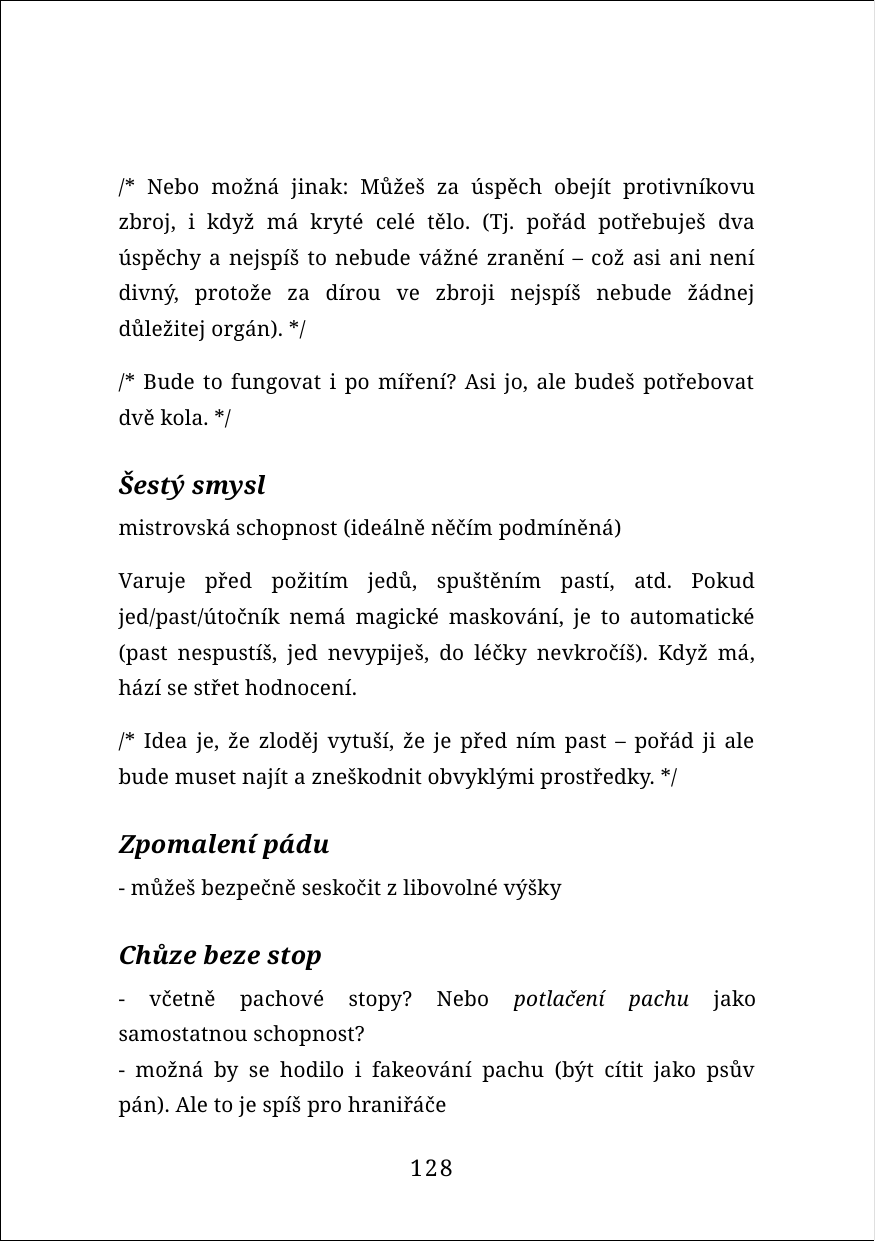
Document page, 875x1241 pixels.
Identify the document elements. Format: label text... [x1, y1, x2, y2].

subtitle Šestý smysl [118, 468, 756, 502]
subtitle Chůze beze stop [118, 938, 756, 972]
text /* Idea je, že zloděj vytuší, že je před ním past – pořád ji ale bude muset najít a zneškodnit obvyklými prostředky. */ [118, 726, 756, 790]
text /* Bude to fungovat i po míření? Asi jo, ale budeš potřebovat dvě kola. */ [118, 367, 756, 431]
text /* Nebo možná jinak: Můžeš za úspěch obejít protivníkovu zbroj, i když má kryté celé tělo. (Tj. pořád potřebuješ dva úspěchy a nejspíš to nebude vážné zranění – což asi ani není divný, protože za dírou ve zbroji nejspíš nebude žádnej důležitej orgán). */ [118, 172, 756, 342]
subtitle Zpomalení pádu [118, 827, 756, 861]
text - můžeš bezpečně seskočit z libovolné výšky [118, 873, 756, 901]
text Varuje před požitím jedů, spuštěním pastí, atd. Pokud jed/past/útočník nemá magické maskování, je to automatické (past nespustíš, jed nevypiješ, do léčky nevkročíš). Když má, hází se střet hodnocení. [118, 567, 756, 702]
text mistrovská schopnost (ideálně něčím podmíněná) [118, 513, 756, 542]
text - včetně pachové stopy? Nebo potlačení pachu jako samostatnou schopnost? - možná by se hodilo i fakeování pachu (být cítit jako psův pán). Ale to je spíš pro hraniřáče [118, 984, 756, 1119]
